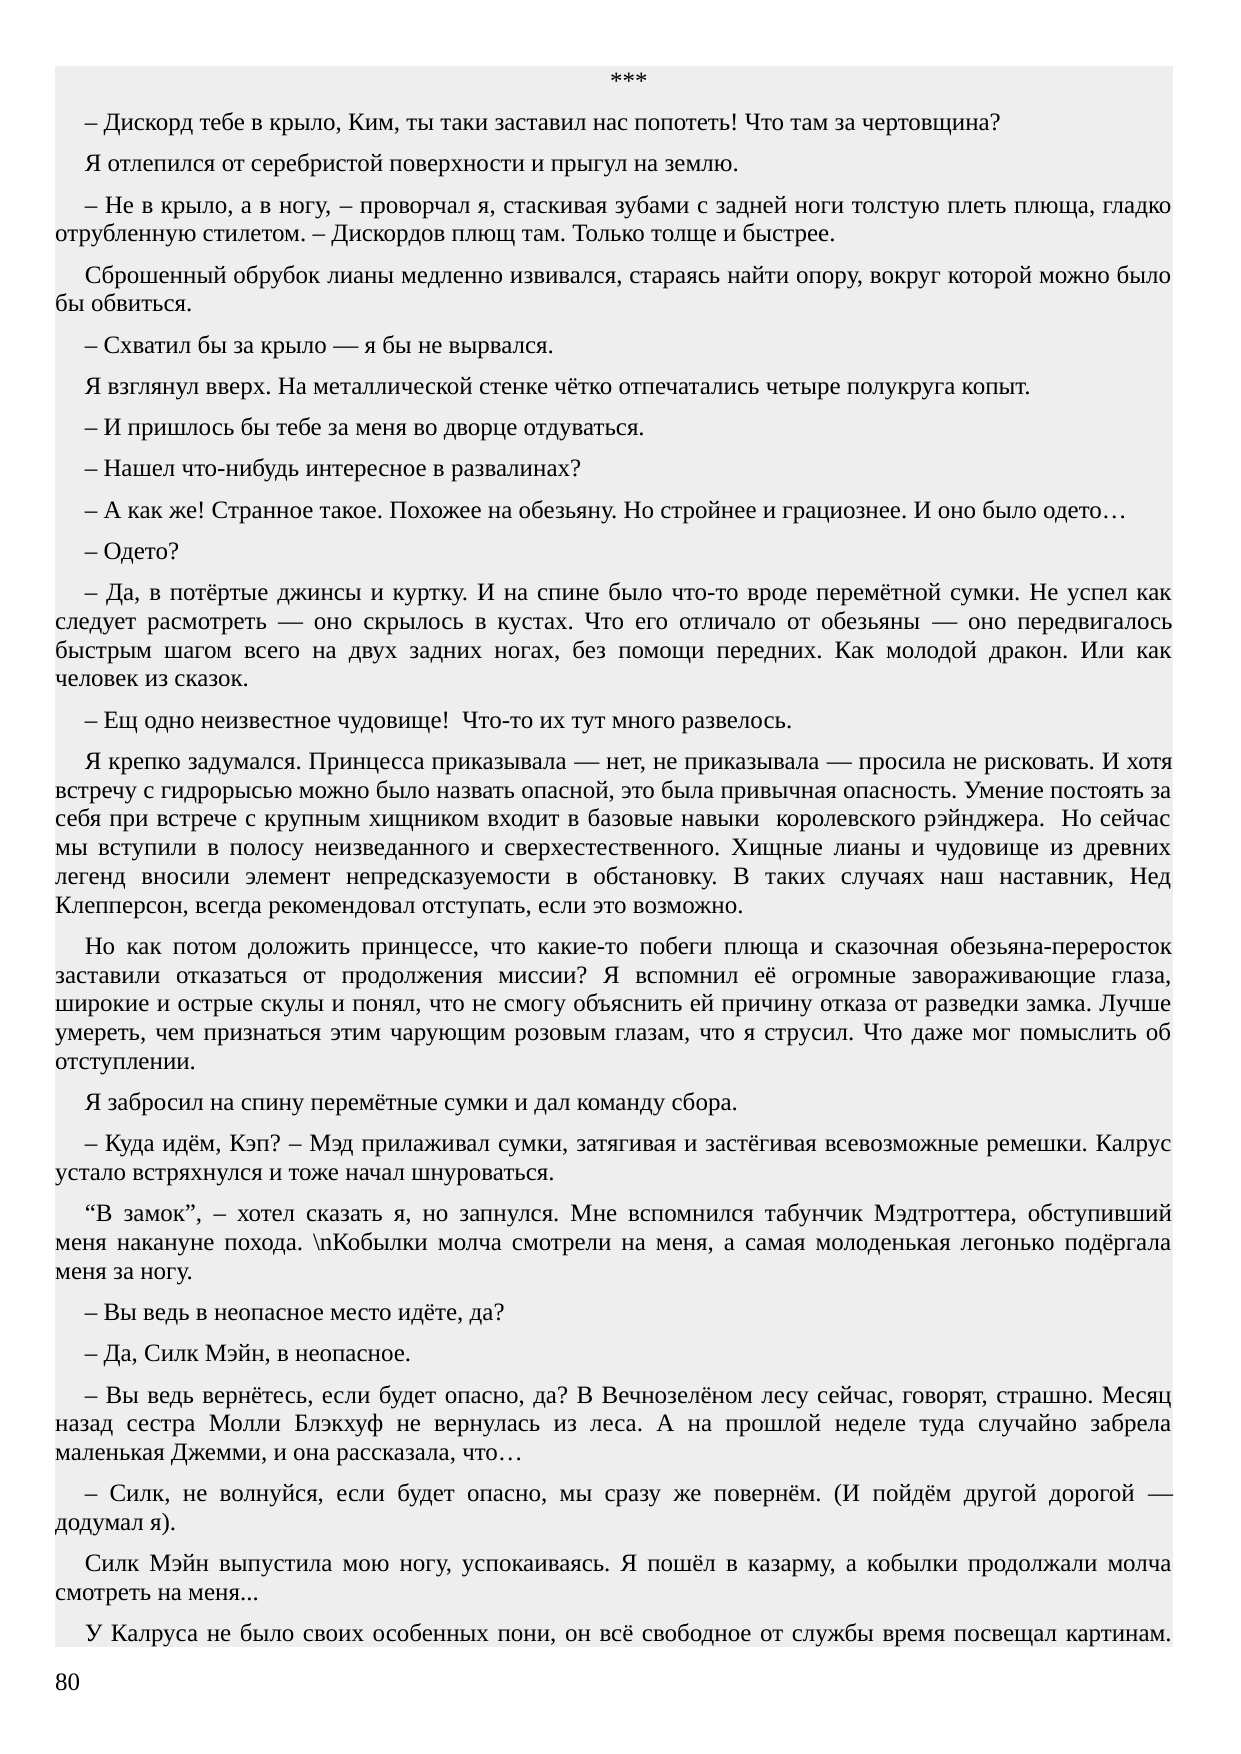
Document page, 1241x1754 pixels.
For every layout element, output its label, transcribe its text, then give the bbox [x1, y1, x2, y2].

text – Вы ведь в неопасное место идёте, да? [55, 1297, 1173, 1326]
text – А как же! Странное такое. Похожее на обезьяну. Но стройнее и грациознее. И оно было одето… [55, 495, 1173, 523]
text Сброшенный обрубок лианы медленно извивался, стараясь найти опору, вокруг которой можно было бы обвиться. [55, 260, 1173, 317]
text Я забросил на спину перемётные сумки и дал команду сбора. [55, 1087, 1173, 1116]
text У Калруса не было своих особенных пони, он всё свободное от службы время посвещал картинам. [55, 1618, 1173, 1647]
text – Схватил бы за крыло — я бы не вырвался. [55, 330, 1173, 358]
text – Куда идём, Кэп? – Мэд прилаживал сумки, затягивая и застёгивая всевозможные ремешки. Калрус устало встряхнулся и тоже начал шнуроваться. [55, 1128, 1173, 1186]
text – Вы ведь вернётесь, если будет опасно, да? В Вечнозелёном лесу сейчас, говорят, страшно. Месяц назад сестра Молли Блэкхуф не вернулась из леса. А на прошлой неделе туда случайно забрела маленькая Джемми, и она рассказала, что… [55, 1380, 1173, 1466]
text – Ещ одно неизвестное чудовище! Что-то их тут много развелось. [55, 705, 1173, 733]
text Я крепко задумался. Принцесса приказывала — нет, не приказывала — просила не рисковать. И хотя встречу с гидрорысью можно было назвать опасной, это была привычная опасность. Умение постоять за себя при встрече с крупным хищником входит в базовые навыки королевского рэйнджера. Но сейчас мы вступили в полосу неизведанного и сверхестественного. Хищные лианы и чудовище из древних легенд вносили элемент непредсказуемости в обстановку. В таких случаях наш наставник, Нед Клепперсон, всегда рекомендовал отступать, если это возможно. [55, 746, 1173, 918]
text Я отлепился от серебристой поверхности и прыгул на землю. [55, 148, 1173, 177]
text – Нашел что-нибудь интересное в развалинах? [55, 453, 1173, 482]
text – Да, Силк Мэйн, в неопасное. [55, 1338, 1173, 1367]
text – Одето? [55, 536, 1173, 565]
text Силк Мэйн выпустила мою ногу, успокаиваясь. Я пошёл в казарму, а кобылки продолжали молча смотреть на меня... [55, 1548, 1173, 1606]
text Я взглянул вверх. На металлической стенке чётко отпечатались четыре полукруга копыт. [55, 371, 1173, 400]
text Но как потом доложить принцессе, что какие-то побеги плюща и сказочная обезьяна-переросток заставили отказаться от продолжения миссии? Я вспомнил её огромные завораживающие глаза, широкие и острые скулы и понял, что не смогу объяснить ей причину отказа от разведки замка. Лучше умереть, чем признаться этим чарующим розовым глазам, что я струсил. Что даже мог помыслить об отступлении. [55, 931, 1173, 1075]
text – Дискорд тебе в крыло, Ким, ты таки заставил нас попотеть! Что там за чертовщина? [55, 107, 1173, 136]
text – И пришлось бы тебе за меня во дворце отдуваться. [55, 412, 1173, 441]
text – Не в крыло, а в ногу, – проворчал я, стаскивая зубами с задней ноги толстую плеть плюща, гладко отрубленную стилетом. – Дискордов плющ там. Только толще и быстрее. [55, 190, 1173, 247]
text “В замок”, – хотел сказать я, но запнулся. Мне вспомнился табунчик Мэдтроттера, обступивший меня накануне похода. \nКобылки молча смотрели на меня, а самая молоденькая легонько подёргала меня за ногу. [55, 1198, 1173, 1285]
text – Да, в потёртые джинсы и куртку. И на спине было что-то вроде перемётной сумки. Не успел как следует расмотреть — оно скрылось в кустах. Что его отличало от обезьяны — оно передвигалось быстрым шагом всего на двух задних ногах, без помощи передних. Как молодой дракон. Или как человек из сказок. [55, 577, 1173, 692]
text *** [55, 66, 1173, 95]
text – Силк, не волнуйся, если будет опасно, мы сразу же повернём. (И пойдём другой дорогой — додумал я). [55, 1478, 1173, 1536]
